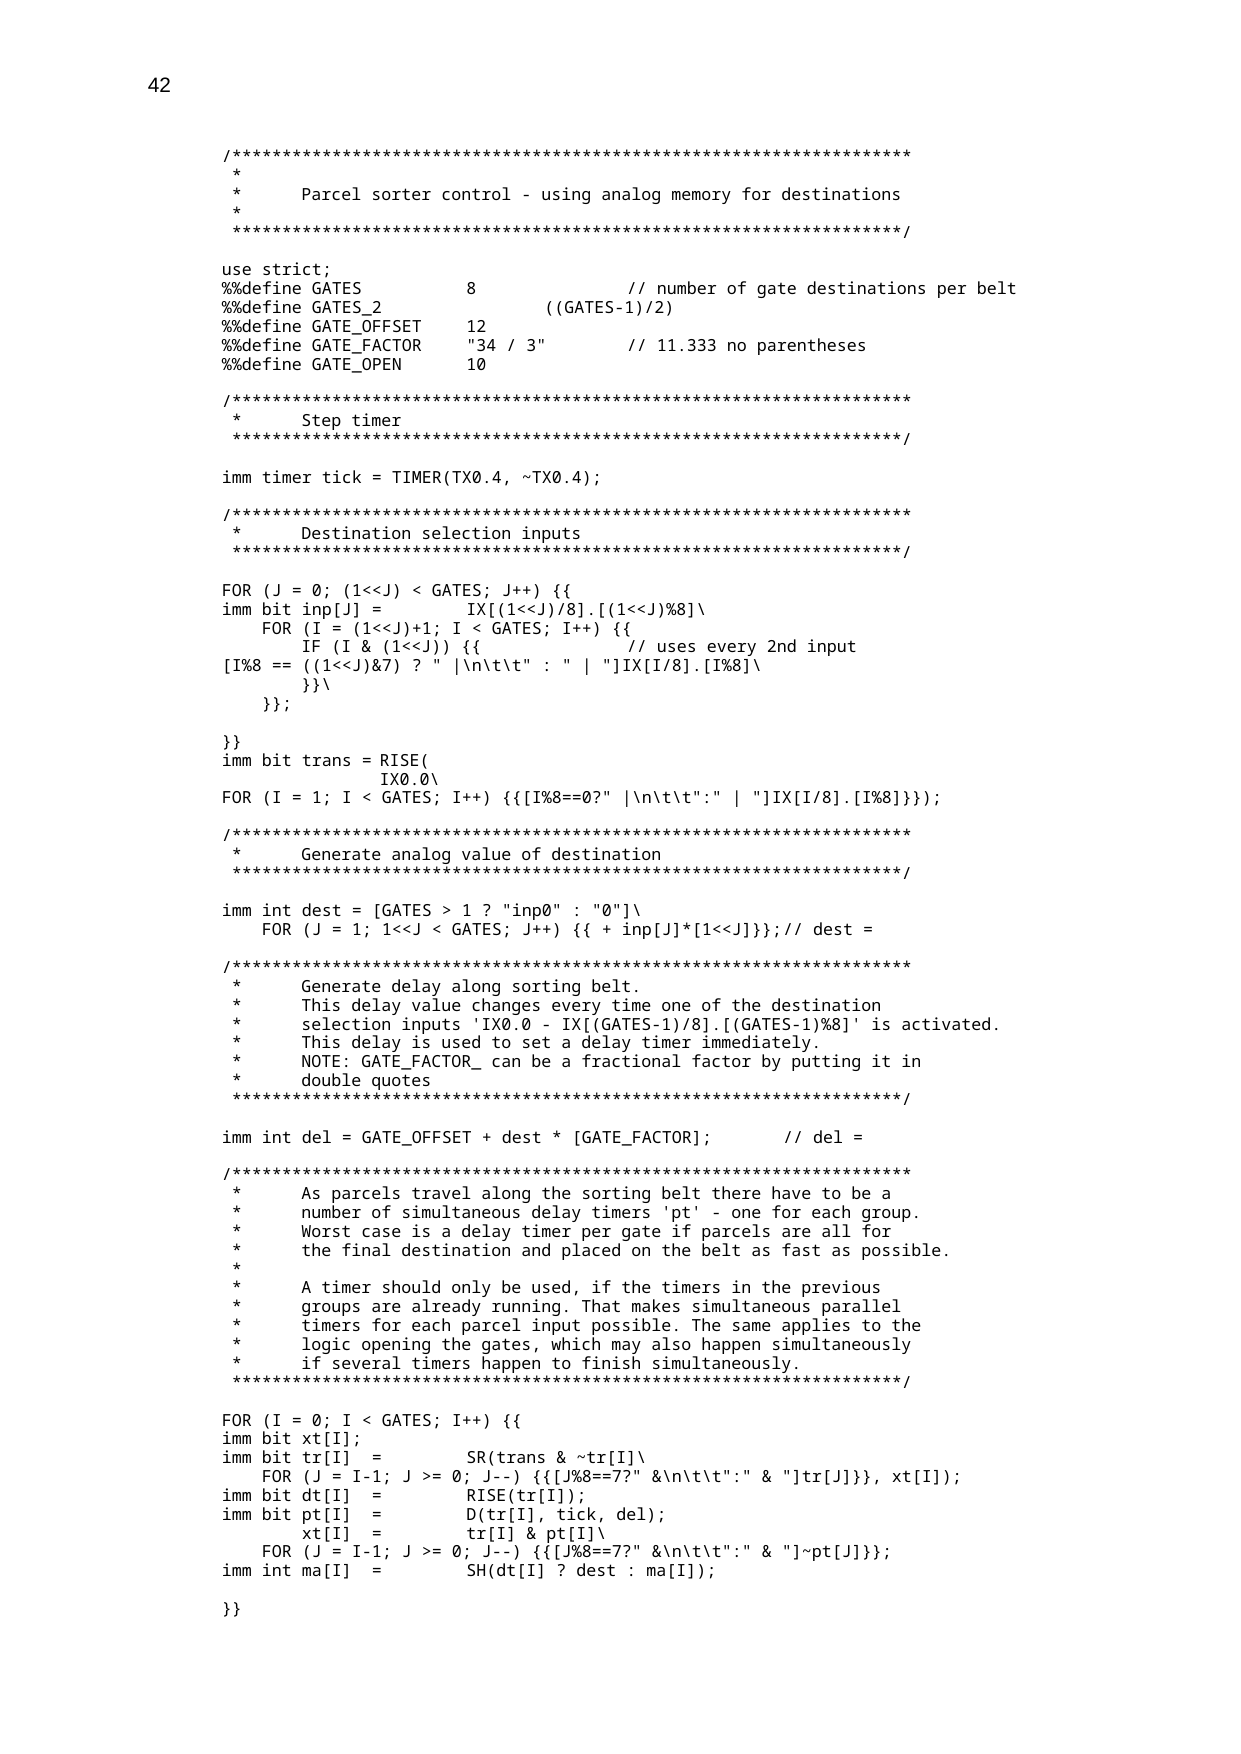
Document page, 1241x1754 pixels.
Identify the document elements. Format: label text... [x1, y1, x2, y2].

text * Generate delay along sorting belt. [222, 977, 1092, 996]
text *******************************************************************/ [222, 864, 1092, 883]
text %%define GATE_OFFSET 12 [222, 317, 1092, 336]
text *******************************************************************/ [222, 223, 1092, 242]
text xt[I] = tr[I] & pt[I]\ [222, 1524, 1092, 1543]
text FOR (J = 1; 1<<J < GATES; J++) {{ + inp[J]*[1<<J]}}; // dest = [222, 921, 1092, 939]
text imm bit inp[J] = IX[(1<<J)/8].[(1<<J)%8]\ [222, 600, 1092, 619]
text * [222, 204, 1092, 223]
text imm timer tick = TIMER(TX0.4, ~TX0.4); [222, 468, 1092, 487]
text * selection inputs 'IX0.0 - IX[(GATES-1)/8].[(GATES-1)%8]' is activated. [222, 1015, 1092, 1034]
text /******************************************************************** [222, 506, 1092, 525]
text imm bit dt[I] = RISE(tr[I]); [222, 1486, 1092, 1505]
text imm bit tr[I] = SR(trans & ~tr[I]\ [222, 1449, 1092, 1467]
text * if several timers happen to finish simultaneously. [222, 1354, 1092, 1373]
text %%define GATE_OPEN 10 [222, 355, 1092, 374]
text /******************************************************************** [222, 148, 1092, 167]
text %%define GATES 8 // number of gate destinations per belt [222, 280, 1092, 298]
text *******************************************************************/ [222, 1090, 1092, 1109]
text * the final destination and placed on the belt as fast as possible. [222, 1241, 1092, 1260]
text [I%8 == ((1<<J)&7) ? " |\n\t\t" : " | "]IX[I/8].[I%8]\ [222, 657, 1092, 676]
text FOR (J = 0; (1<<J) < GATES; J++) {{ [222, 581, 1092, 600]
text * [222, 1260, 1092, 1279]
text * double quotes [222, 1072, 1092, 1090]
text * groups are already running. That makes simultaneous parallel [222, 1298, 1092, 1317]
text /******************************************************************** [222, 826, 1092, 845]
text FOR (I = (1<<J)+1; I < GATES; I++) {{ [222, 619, 1092, 638]
text * logic opening the gates, which may also happen simultaneously [222, 1336, 1092, 1354]
text /******************************************************************** [222, 393, 1092, 412]
text FOR (J = I-1; J >= 0; J--) {{[J%8==7?" &\n\t\t":" & "]~pt[J]}}; [222, 1543, 1092, 1562]
text * Step timer [222, 412, 1092, 431]
text imm bit xt[I]; [222, 1430, 1092, 1449]
text *******************************************************************/ [222, 1373, 1092, 1392]
text * NOTE: GATE_FACTOR_ can be a fractional factor by putting it in [222, 1053, 1092, 1072]
text FOR (I = 1; I < GATES; I++) {{[I%8==0?" |\n\t\t":" | "]IX[I/8].[I%8]}}); [222, 789, 1092, 808]
text * This delay value changes every time one of the destination [222, 996, 1092, 1015]
text }} [222, 1599, 1092, 1618]
text * Worst case is a delay timer per gate if parcels are all for [222, 1222, 1092, 1241]
text /******************************************************************** [222, 958, 1092, 977]
text imm bit pt[I] = D(tr[I], tick, del); [222, 1505, 1092, 1524]
text imm int del = GATE_OFFSET + dest * [GATE_FACTOR]; // del = [222, 1128, 1092, 1147]
text }} [222, 732, 1092, 751]
text }}; [222, 694, 1092, 713]
text imm int dest = [GATES > 1 ? "inp0" : "0"]\ [222, 902, 1092, 921]
text %%define GATE_FACTOR "34 / 3" // 11.333 no parentheses [222, 336, 1092, 355]
text IF (I & (1<<J)) {{ // uses every 2nd input [222, 638, 1092, 657]
text %%define GATES_2 ((GATES-1)/2) [222, 298, 1092, 317]
text *******************************************************************/ [222, 544, 1092, 562]
text * This delay is used to set a delay timer immediately. [222, 1034, 1092, 1053]
text }}\ [222, 676, 1092, 694]
text imm bit trans = RISE( [222, 751, 1092, 770]
text * Destination selection inputs [222, 525, 1092, 544]
text *******************************************************************/ [222, 431, 1092, 449]
text * As parcels travel along the sorting belt there have to be a [222, 1185, 1092, 1203]
text * A timer should only be used, if the timers in the previous [222, 1279, 1092, 1298]
text FOR (J = I-1; J >= 0; J--) {{[J%8==7?" &\n\t\t":" & "]tr[J]}}, xt[I]); [222, 1467, 1092, 1486]
text use strict; [222, 261, 1092, 280]
text imm int ma[I] = SH(dt[I] ? dest : ma[I]); [222, 1562, 1092, 1581]
text FOR (I = 0; I < GATES; I++) {{ [222, 1411, 1092, 1430]
text * number of simultaneous delay timers 'pt' - one for each group. [222, 1203, 1092, 1222]
text IX0.0\ [222, 770, 1092, 789]
text /******************************************************************** [222, 1166, 1092, 1185]
text * Generate analog value of destination [222, 845, 1092, 864]
text * [222, 167, 1092, 185]
text * timers for each parcel input possible. The same applies to the [222, 1317, 1092, 1336]
text * Parcel sorter control - using analog memory for destinations [222, 185, 1092, 204]
